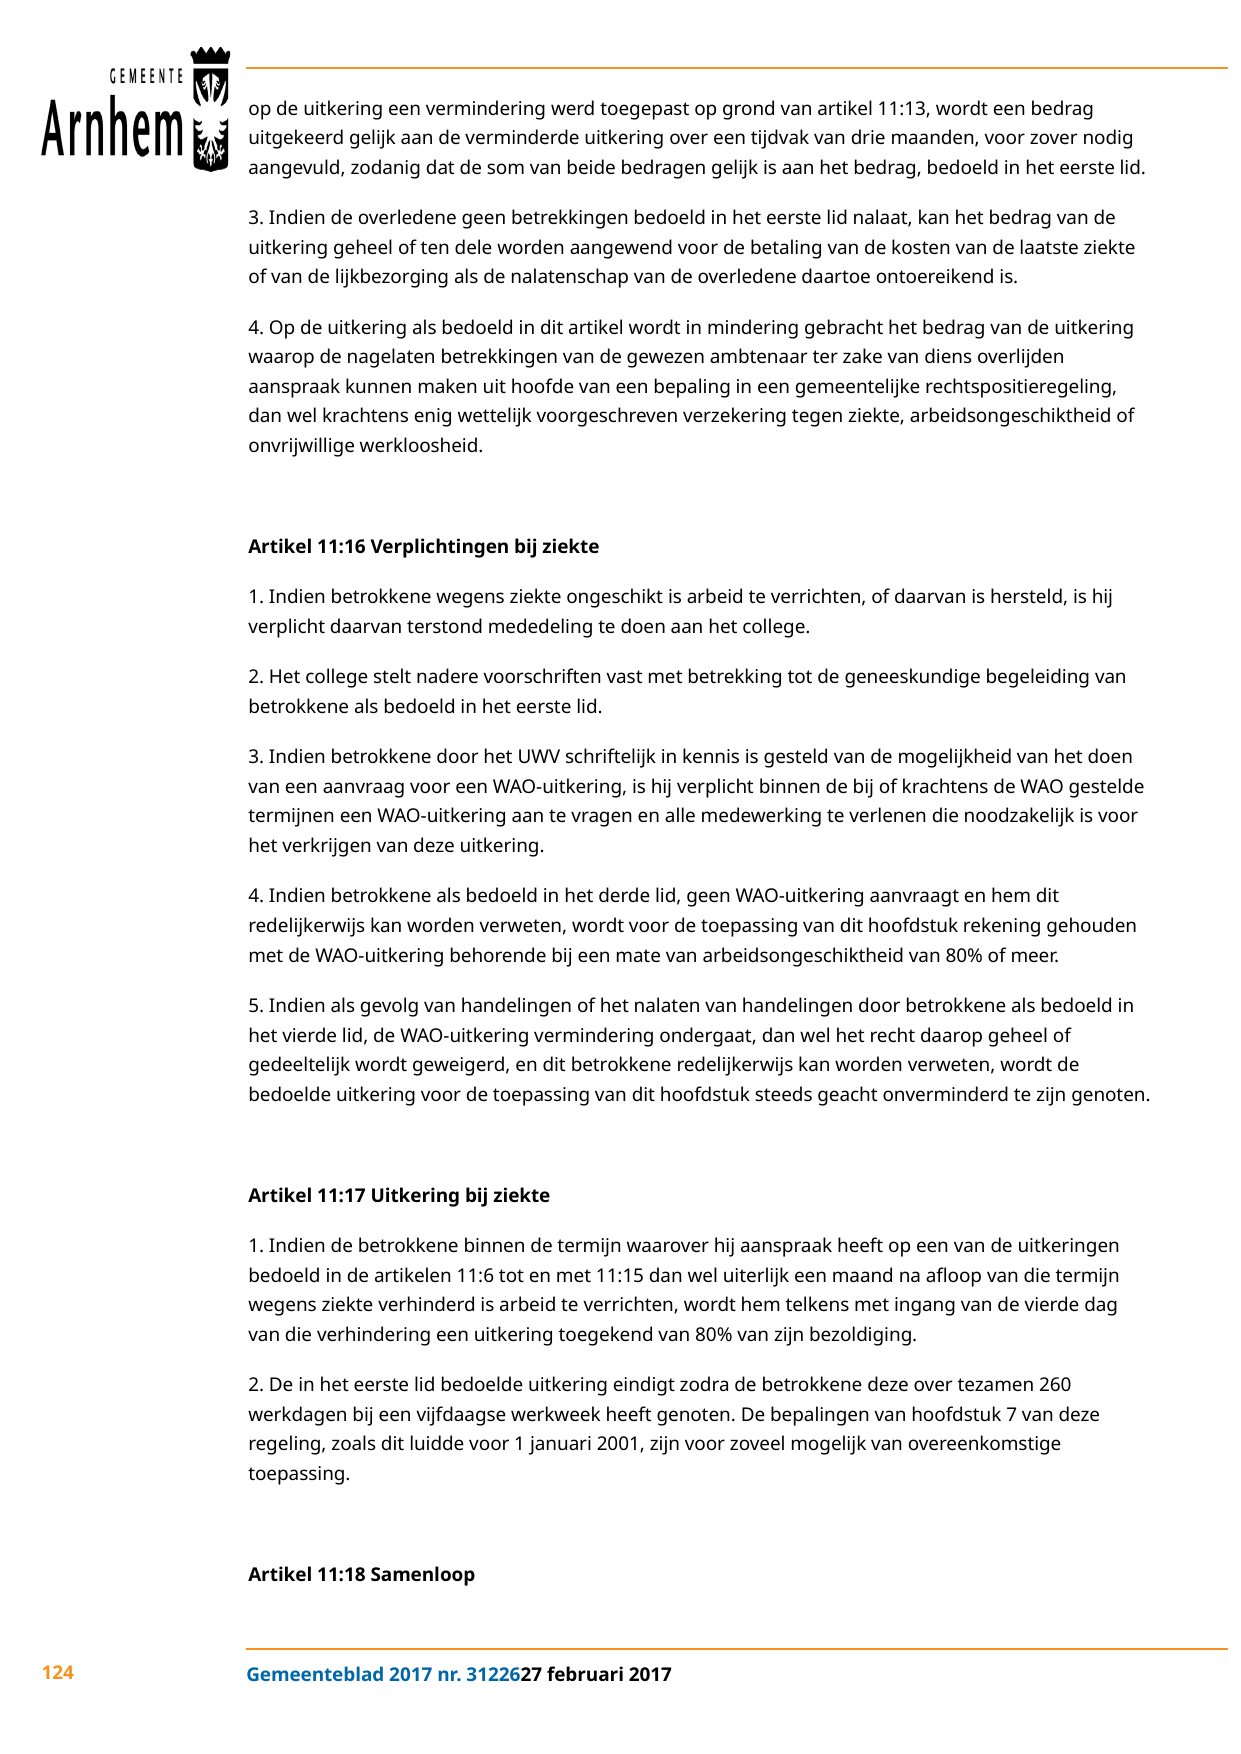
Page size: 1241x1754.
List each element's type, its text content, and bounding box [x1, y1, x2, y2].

text Artikel 11:17 Uitkering bij ziekte [248, 1182, 1152, 1208]
text 3. Indien betrokkene door het UWV schriftelijk in kennis is gesteld van de mogelijkheid van het doen van een aanvraag voor een WAO-uitkering, is hij verplicht binnen de bij of krachtens de WAO gestelde termijnen een WAO-uitkering aan te vragen en alle medewerking te verlenen die noodzakelijk is voor het verkrijgen van deze uitkering. [248, 743, 1152, 858]
text 3. Indien de overledene geen betrekkingen bedoeld in het eerste lid nalaat, kan het bedrag van de uitkering geheel of ten dele worden aangewend voor de betaling van de kosten van de laatste ziekte of van de lijkbezorging als de nalatenschap van de overledene daartoe ontoereikend is. [248, 204, 1152, 289]
text Artikel 11:16 Verplichtingen bij ziekte [248, 533, 1152, 559]
text 2. De in het eerste lid bedoelde uitkering eindigt zodra de betrokkene deze over tezamen 260 werkdagen bij een vijfdaagse werkweek heeft genoten. De bepalingen van hoofdstuk 7 van deze regeling, zoals dit luidde voor 1 januari 2001, zijn voor zoveel mogelijk van overeenkomstige toepassing. [248, 1371, 1152, 1486]
text Artikel 11:18 Samenloop [248, 1561, 1152, 1587]
text op de uitkering een vermindering werd toegepast op grond van artikel 11:13, wordt een bedrag uitgekeerd gelijk aan de verminderde uitkering over een tijdvak van drie maanden, voor zover nodig aangevuld, zodanig dat de som van beide bedragen gelijk is aan het bedrag, bedoeld in het eerste lid. [248, 95, 1152, 180]
text 5. Indien als gevolg van handelingen of het nalaten van handelingen door betrokkene als bedoeld in het vierde lid, de WAO-uitkering vermindering ondergaat, dan wel het recht daarop geheel of gedeeltelijk wordt geweigerd, en dit betrokkene redelijkerwijs kan worden verweten, wordt de bedoelde uitkering voor de toepassing van dit hoofdstuk steeds geacht onverminderd te zijn genoten. [248, 992, 1152, 1107]
text 4. Indien betrokkene als bedoeld in het derde lid, geen WAO-uitkering aanvraagt en hem dit redelijkerwijs kan worden verweten, wordt voor de toepassing van dit hoofdstuk rekening gehouden met de WAO-uitkering behorende bij een mate van arbeidsongeschiktheid van 80% of meer. [248, 883, 1152, 968]
picture [41, 47, 231, 172]
text 1. Indien betrokkene wegens ziekte ongeschikt is arbeid te verrichten, of daarvan is hersteld, is hij verplicht daarvan terstond mededeling te doen aan het college. [248, 583, 1152, 639]
text 1. Indien de betrokkene binnen de termijn waarover hij aanspraak heeft op een van de uitkeringen bedoeld in de artikelen 11:6 tot en met 11:15 dan wel uiterlijk een maand na afloop van die termijn wegens ziekte verhinderd is arbeid te verrichten, wordt hem telkens met ingang van de vierde dag van die verhindering een uitkering toegekend van 80% van zijn bezoldiging. [248, 1232, 1152, 1347]
text 4. Op de uitkering als bedoeld in dit artikel wordt in mindering gebracht het bedrag van de uitkering waarop de nagelaten betrekkingen van de gewezen ambtenaar ter zake van diens overlijden aanspraak kunnen maken uit hoofde van een bepaling in een gemeentelijke rechtspositieregeling, dan wel krachtens enig wettelijk voorgeschreven verzekering tegen ziekte, arbeidsongeschiktheid of onvrijwillige werkloosheid. [248, 314, 1152, 458]
text 2. Het college stelt nadere voorschriften vast met betrekking tot de geneeskundige begeleiding van betrokkene als bedoeld in het eerste lid. [248, 663, 1152, 719]
